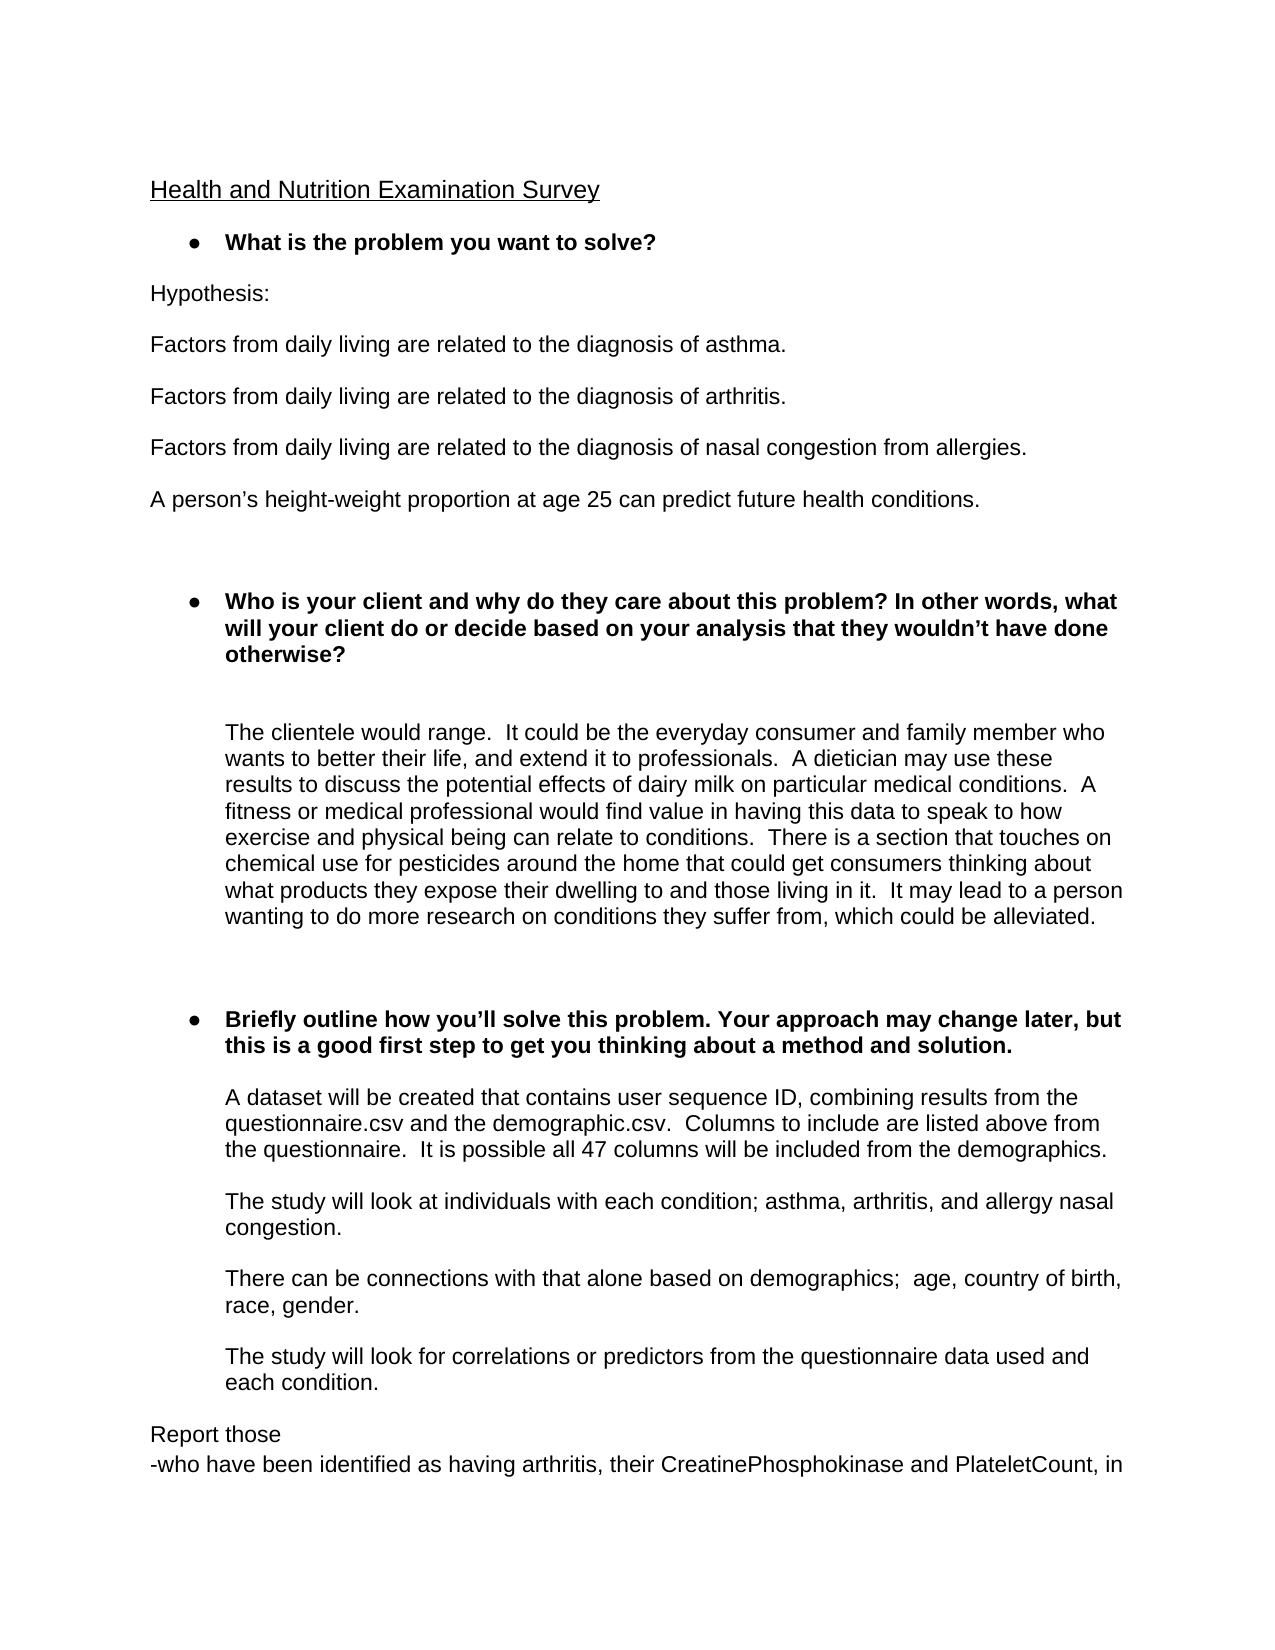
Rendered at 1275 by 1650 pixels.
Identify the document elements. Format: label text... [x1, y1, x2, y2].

list Briefly outline how you’ll solve this problem. Your approach may change later, but this is a good first step to get you thinking about a method and solution. [187, 1006, 1125, 1058]
text Hypothesis: [150, 280, 1125, 306]
text Factors from daily living are related to the diagnosis of arthritis. [150, 383, 1125, 409]
text -who have been identified as having arthritis, their CreatinePhosphokinase and PlateletCount, in [150, 1451, 1125, 1477]
list Who is your client and why do they care about this problem? In other words, what will your client do or decide based on your analysis that they wouldn’t have done otherwise? [187, 588, 1125, 667]
text A person’s height-weight proportion at age 25 can predict future health conditions. [150, 486, 1125, 512]
text A dataset will be created that contains user sequence ID, combining results from the questionnaire.csv and the demographic.csv. Columns to include are listed above from the questionnaire. It is possible all 47 columns will be included from the demographics. [225, 1083, 1125, 1163]
list What is the problem you want to solve? [187, 229, 1125, 255]
text Report those [150, 1421, 1125, 1447]
text Health and Nutrition Examination Survey [150, 175, 1125, 204]
text Factors from daily living are related to the diagnosis of nasal congestion from allergies. [150, 434, 1125, 461]
text The study will look at individuals with each condition; asthma, arthritis, and allergy nasal congestion. [225, 1188, 1125, 1240]
text The clientele would range. It could be the everyday consumer and family member who wants to better their life, and extend it to professionals. A dietician may use these results to discuss the potential effects of dairy milk on particular medical conditions. A fitness or medical professional would find value in having this data to speak to how exercise and physical being can relate to conditions. There is a section that touches on chemical use for pesticides around the home that could get consumers thinking about what products they expose their dwelling to and those living in it. It may lead to a person wanting to do more research on conditions they suffer from, which could be alleviated. [225, 692, 1125, 929]
text Factors from daily living are related to the diagnosis of asthma. [150, 331, 1125, 358]
text There can be connections with that alone based on demographics; age, country of birth, race, gender. [225, 1265, 1125, 1318]
text The study will look for correlations or predictors from the questionnaire data used and each condition. [225, 1343, 1125, 1396]
